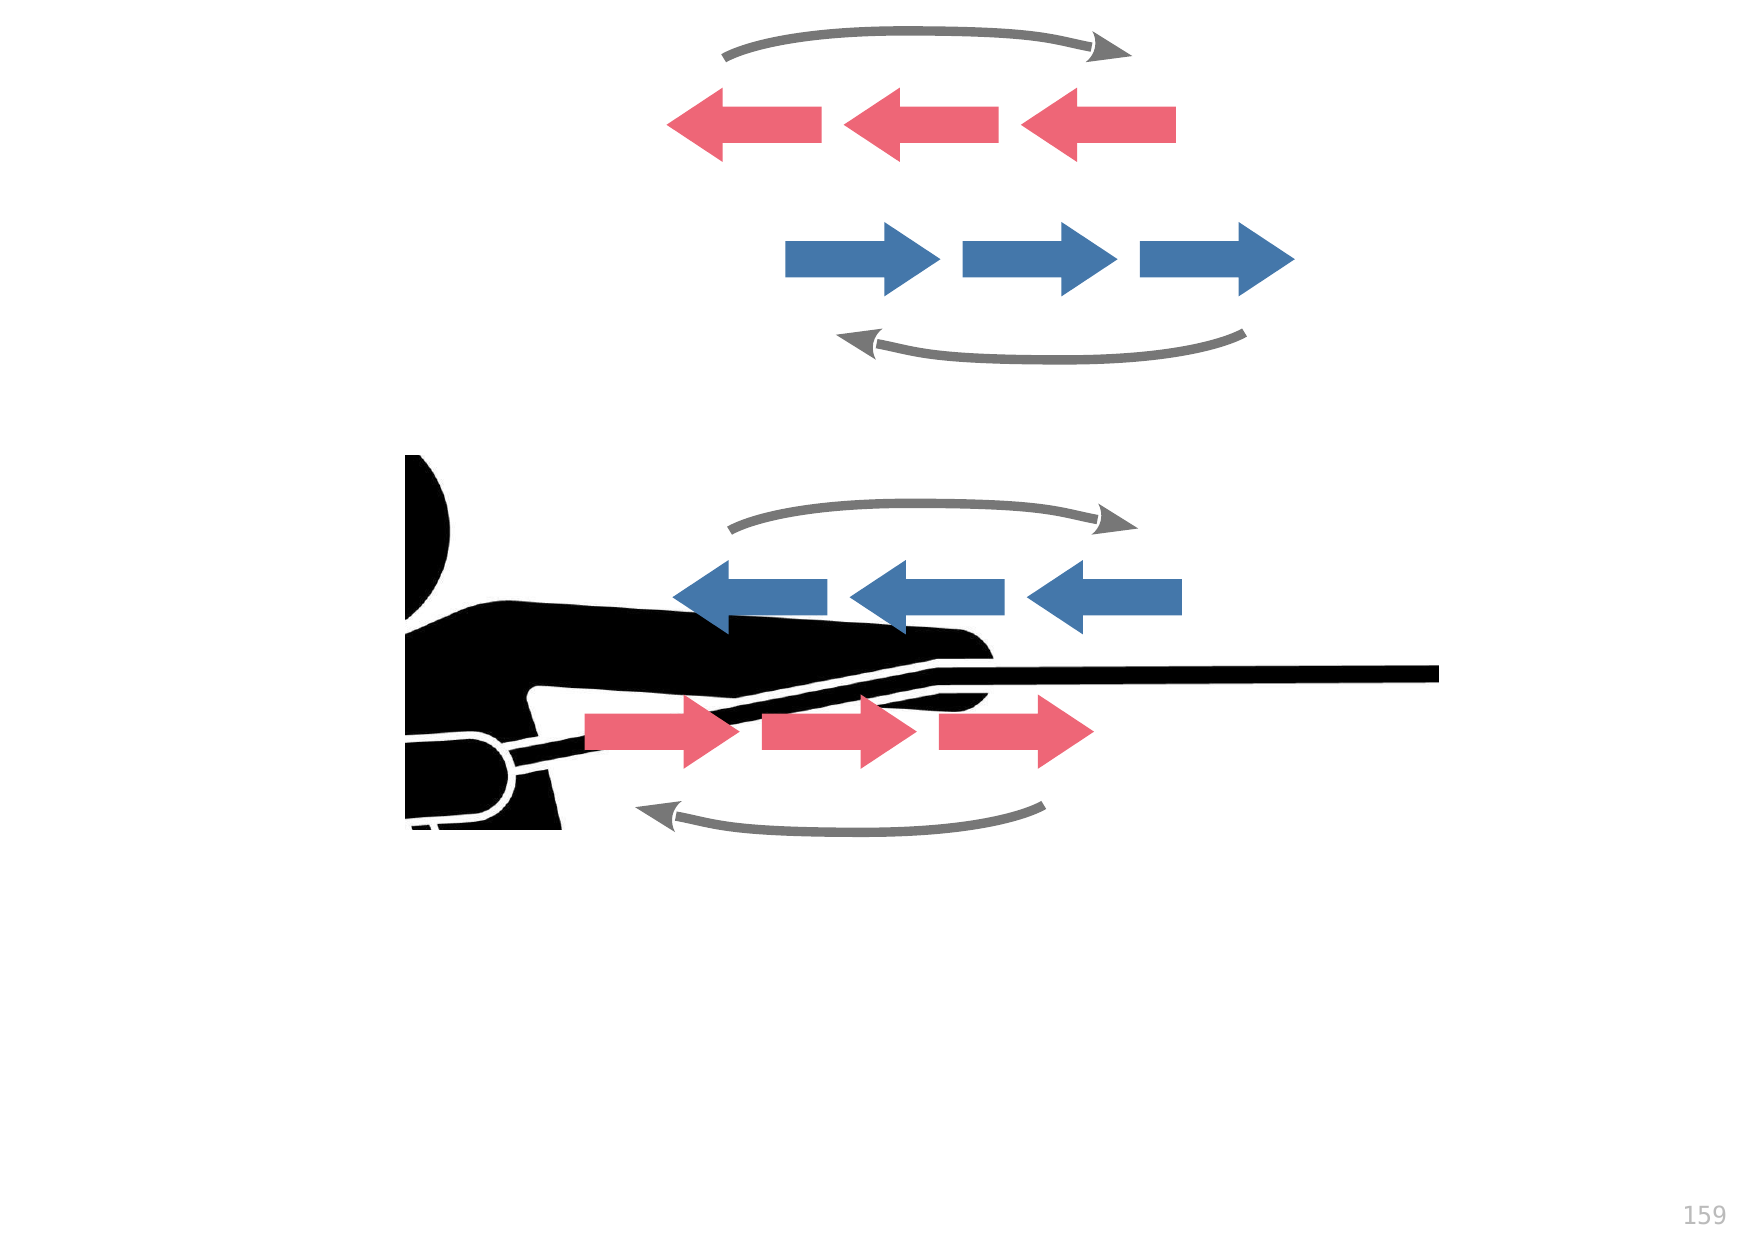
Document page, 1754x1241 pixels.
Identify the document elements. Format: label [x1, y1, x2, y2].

text_box [761, 694, 917, 769]
text_box [938, 694, 1095, 769]
text_box [1139, 221, 1295, 297]
text_box [849, 560, 1005, 635]
text_box [962, 221, 1118, 297]
picture [405, 455, 1439, 830]
text_box [666, 87, 822, 162]
text_box [1026, 560, 1182, 635]
text_box [843, 87, 999, 162]
text_box [584, 694, 740, 769]
text_box [1020, 87, 1176, 162]
text_box [785, 221, 941, 297]
text_box [672, 560, 828, 635]
